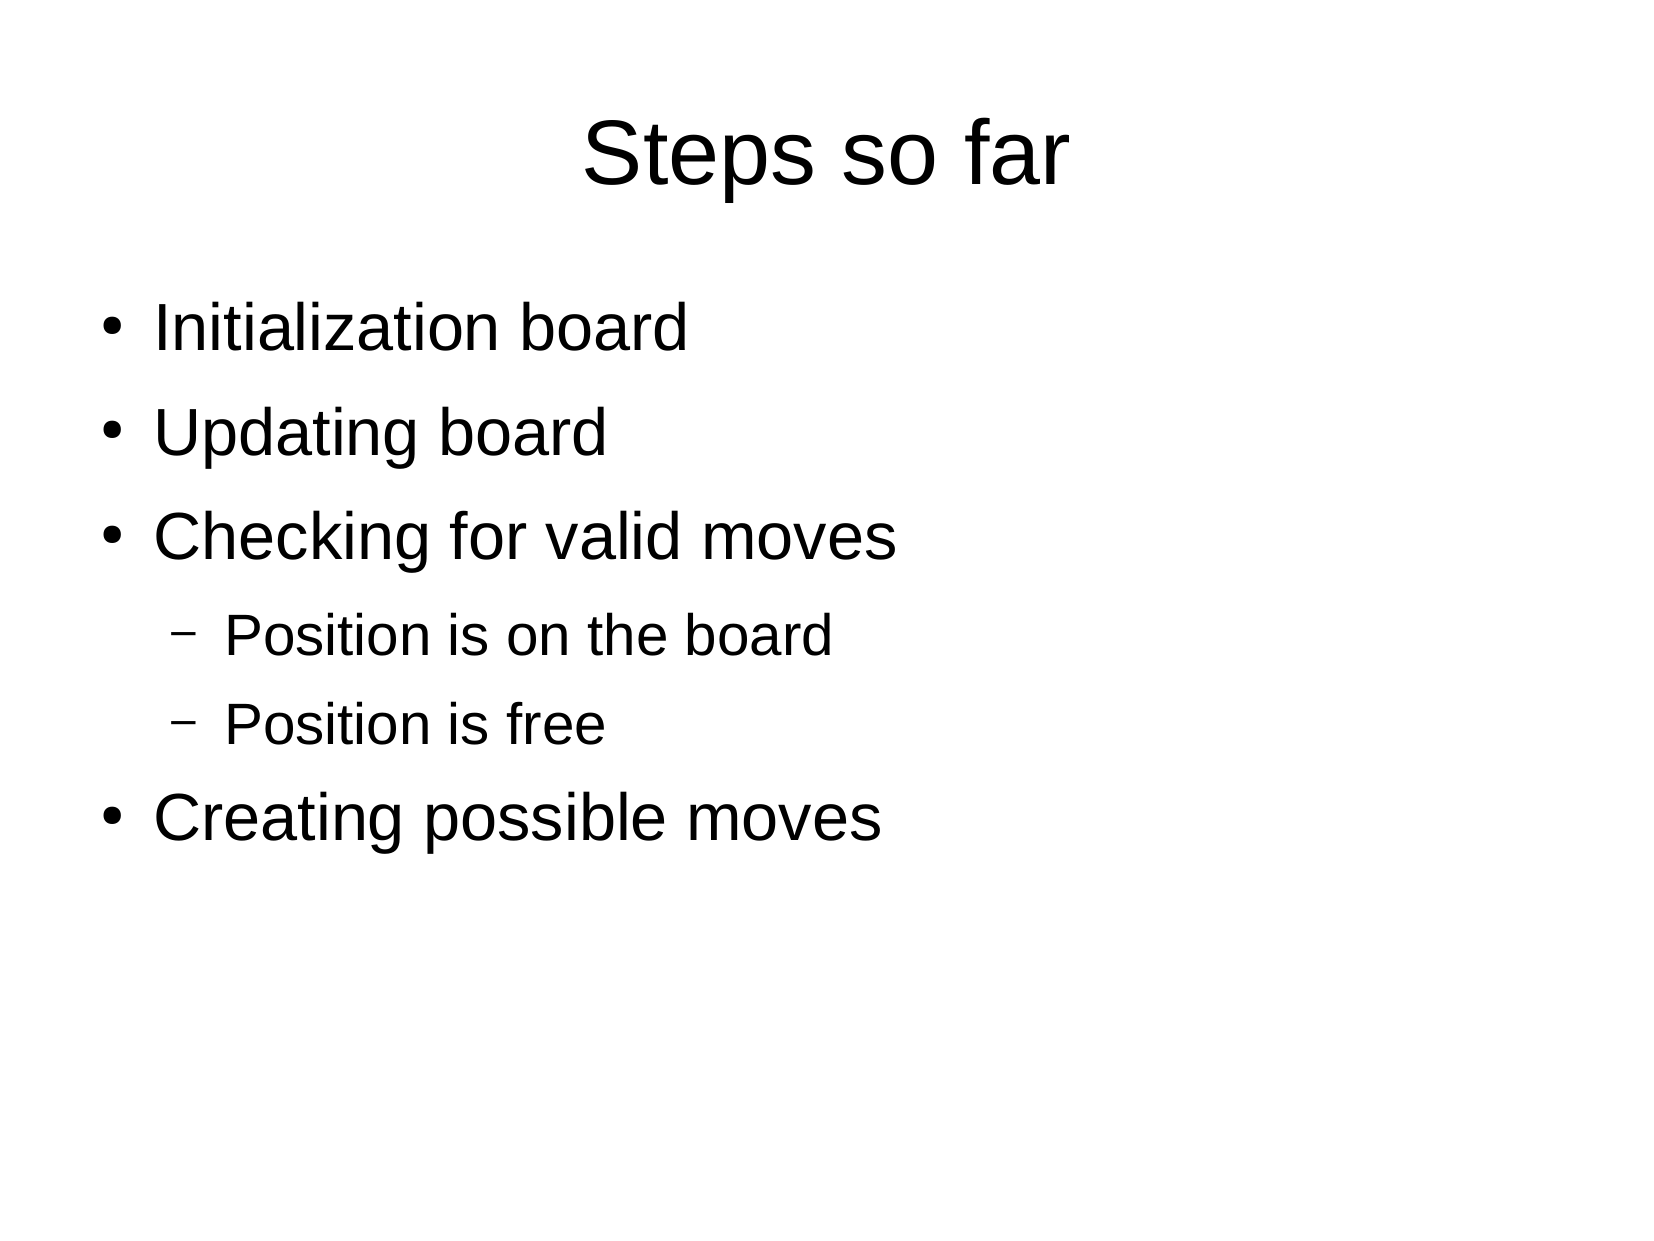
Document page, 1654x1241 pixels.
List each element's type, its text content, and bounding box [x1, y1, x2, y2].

title Steps so far [82, 49, 1571, 257]
list Initialization board Updating board Checking for valid moves Position is on the board Position is free Creating possible moves [82, 290, 1571, 1109]
